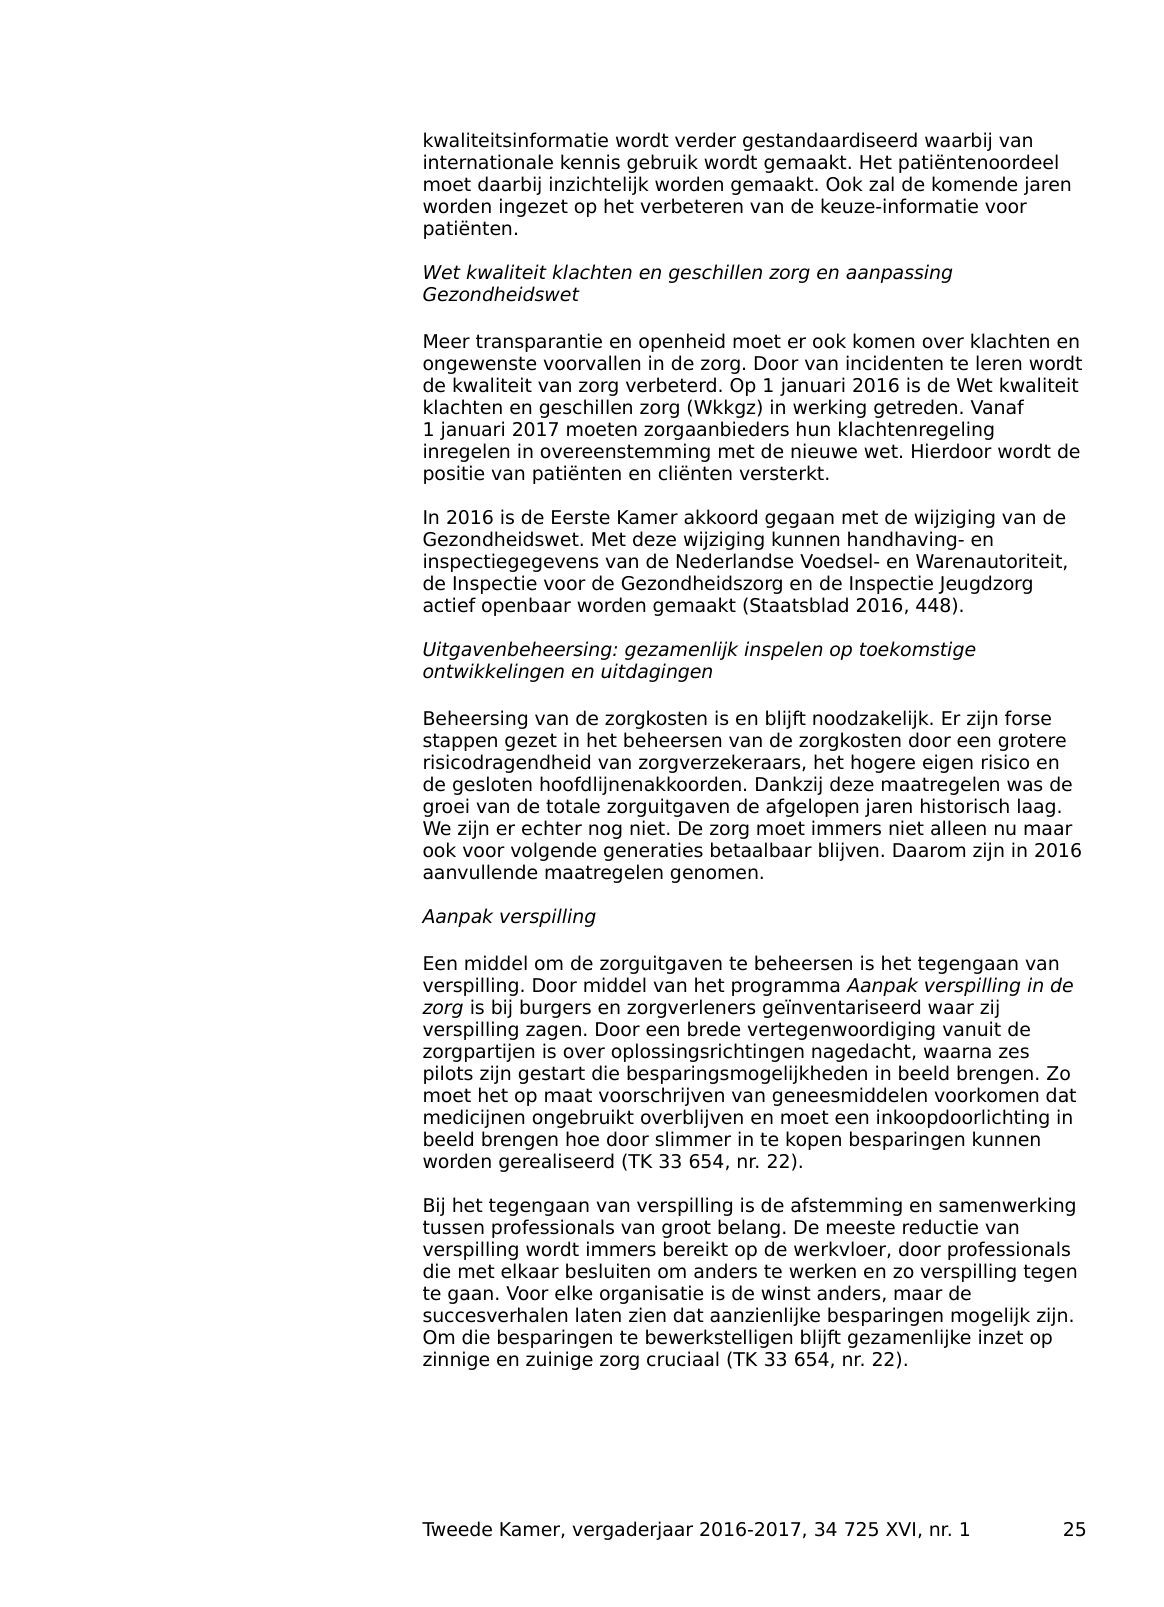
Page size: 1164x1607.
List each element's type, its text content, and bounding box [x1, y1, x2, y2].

text Bij het tegengaan van verspilling is de afstemming en samenwerking tussen professionals van groot belang. De meeste reductie van verspilling wordt immers bereikt op de werkvloer, door professionals die met elkaar besluiten om anders te werken en zo verspilling tegen te gaan. Voor elke organisatie is de winst anders, maar de succesverhalen laten zien dat aanzienlijke besparingen mogelijk zijn. Om die besparingen te bewerkstelligen blijft gezamenlijke inzet op zinnige en zuinige zorg cruciaal (TK 33 654, nr. 22). [422, 1195, 1087, 1371]
text kwaliteitsinformatie wordt verder gestandaardiseerd waarbij van internationale kennis gebruik wordt gemaakt. Het patiëntenoordeel moet daarbij inzichtelijk worden gemaakt. Ook zal de komende jaren worden ingezet op het verbeteren van de keuze-informatie voor patiënten. [422, 130, 1087, 240]
subtitle Aanpak verspilling [422, 906, 1087, 928]
text In 2016 is de Eerste Kamer akkoord gegaan met de wijziging van de Gezondheidswet. Met deze wijziging kunnen handhaving- en inspectiegegevens van de Nederlandse Voedsel- en Warenautoriteit, de Inspectie voor de Gezondheidszorg en de Inspectie Jeugdzorg actief openbaar worden gemaakt (Staatsblad 2016, 448). [422, 507, 1087, 617]
subtitle Wet kwaliteit klachten en geschillen zorg en aanpassing Gezondheidswet [422, 262, 1087, 306]
text Een middel om de zorguitgaven te beheersen is het tegengaan van verspilling. Door middel van het programma Aanpak verspilling in de zorg is bij burgers en zorgverleners geïnventariseerd waar zij verspilling zagen. Door een brede vertegenwoordiging vanuit de zorgpartijen is over oplossingsrichtingen nagedacht, waarna zes pilots zijn gestart die besparingsmogelijkheden in beeld brengen. Zo moet het op maat voorschrijven van geneesmiddelen voorkomen dat medicijnen ongebruikt overblijven en moet een inkoopdoorlichting in beeld brengen hoe door slimmer in te kopen besparingen kunnen worden gerealiseerd (TK 33 654, nr. 22). [422, 953, 1087, 1173]
text Meer transparantie en openheid moet er ook komen over klachten en ongewenste voorvallen in de zorg. Door van incidenten te leren wordt de kwaliteit van zorg verbeterd. Op 1 januari 2016 is de Wet kwaliteit klachten en geschillen zorg (Wkkgz) in werking getreden. Vanaf 1 januari 2017 moeten zorgaanbieders hun klachtenregeling inregelen in overeenstemming met de nieuwe wet. Hierdoor wordt de positie van patiënten en cliënten versterkt. [422, 331, 1087, 485]
text Beheersing van de zorgkosten is en blijft noodzakelijk. Er zijn forse stappen gezet in het beheersen van de zorgkosten door een grotere risicodragendheid van zorgverzekeraars, het hogere eigen risico en de gesloten hoofdlijnenakkoorden. Dankzij deze maatregelen was de groei van de totale zorguitgaven de afgelopen jaren historisch laag. We zijn er echter nog niet. De zorg moet immers niet alleen nu maar ook voor volgende generaties betaalbaar blijven. Daarom zijn in 2016 aanvullende maatregelen genomen. [422, 708, 1087, 884]
subtitle Uitgavenbeheersing: gezamenlijk inspelen op toekomstige ontwikkelingen en uitdagingen [422, 639, 1087, 683]
